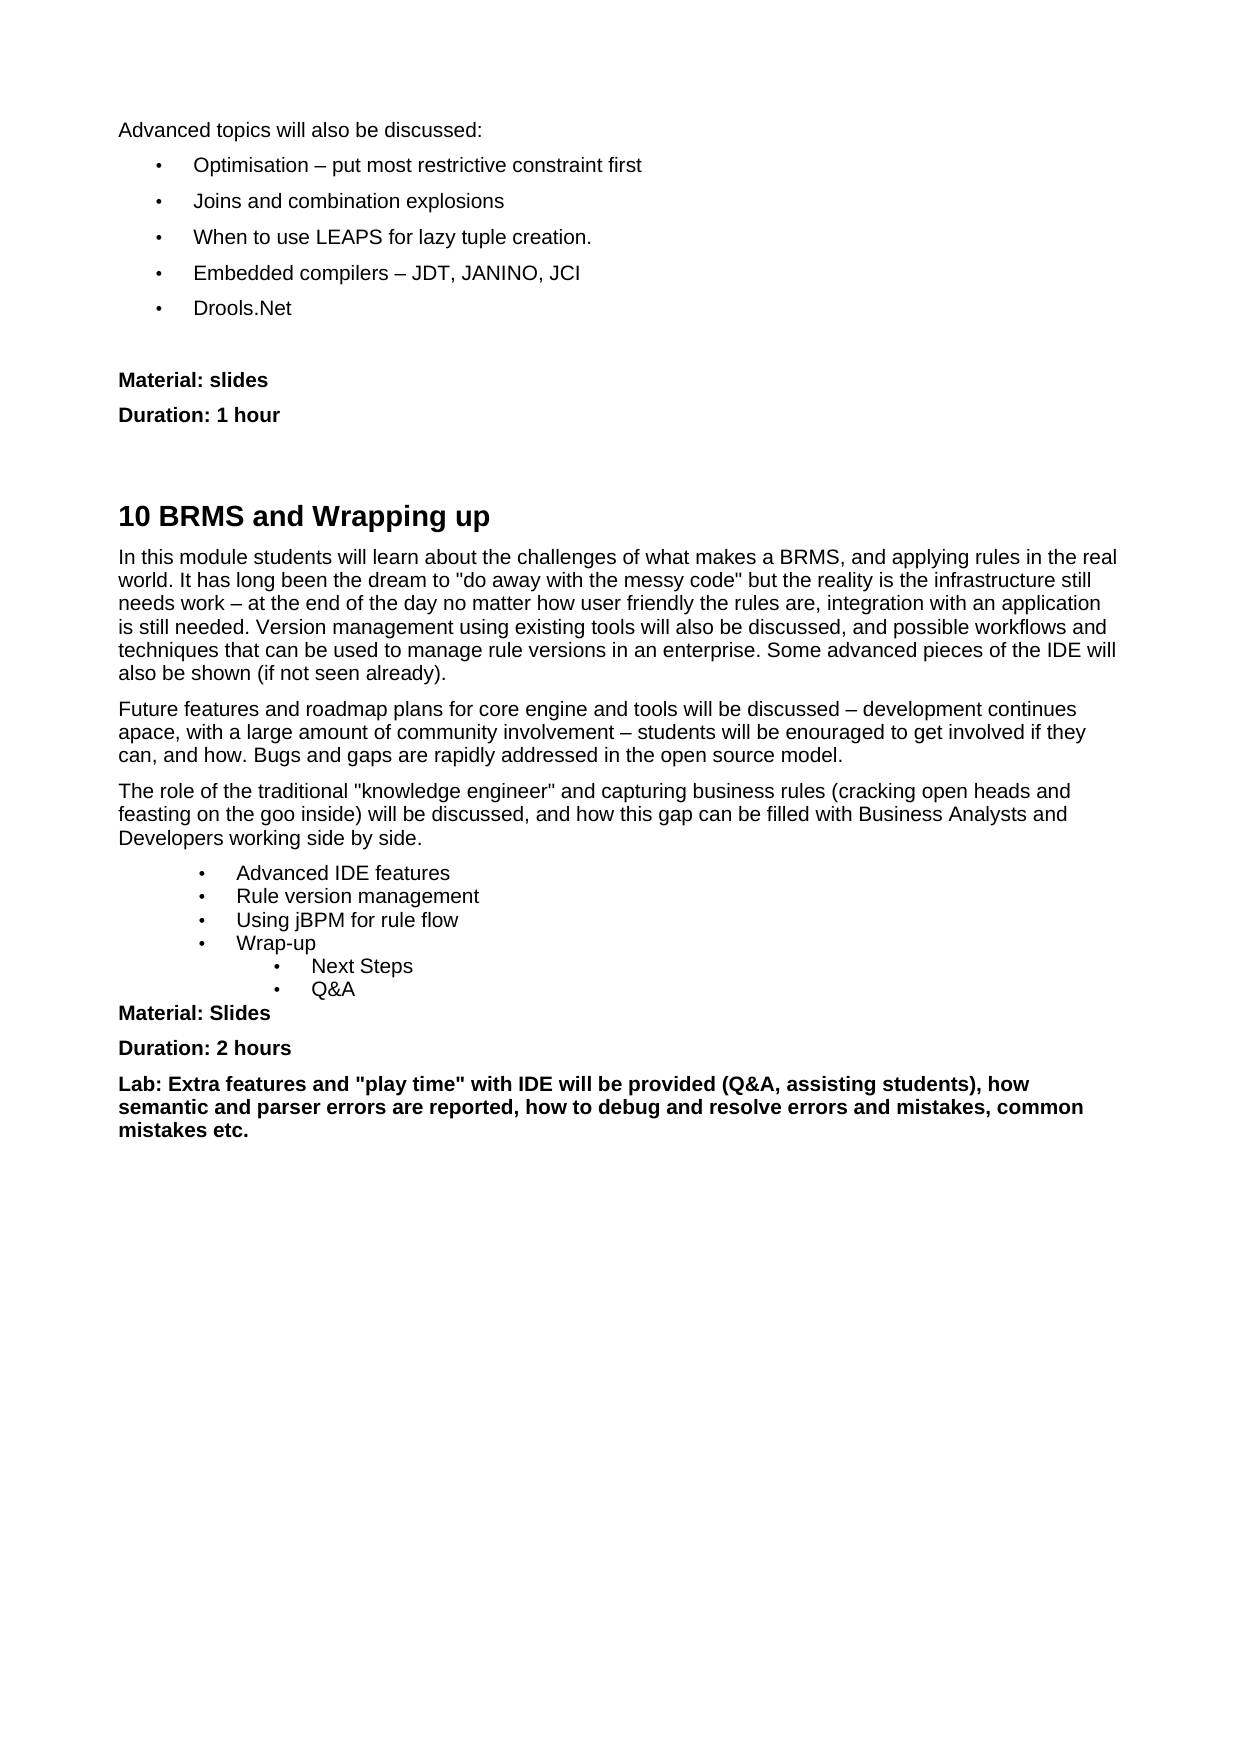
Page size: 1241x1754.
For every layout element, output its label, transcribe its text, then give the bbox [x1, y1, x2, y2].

list Drools.Net [156, 297, 1122, 320]
list Using jBPM for rule flow [199, 908, 1122, 931]
text Lab: Extra features and "play time" with IDE will be provided (Q&A, assisting students), how semantic and parser errors are reported, how to debug and resolve errors and mistakes, common mistakes etc. [118, 1073, 1122, 1142]
list Wrap-up [199, 931, 1122, 955]
text Material: slides [118, 368, 1122, 391]
text In this module students will learn about the challenges of what makes a BRMS, and applying rules in the real world. It has long been the dream to "do away with the messy code" but the reality is the infrastructure still needs work – at the end of the day no matter how user friendly the rules are, integration with an application is still needed. Version management using existing tools will also be discussed, and possible workflows and techniques that can be used to manage rule versions in an enterprise. Some advanced pieces of the IDE will also be shown (if not seen already). [118, 546, 1122, 685]
list Joins and combination explosions [156, 189, 1122, 213]
text Future features and roadmap plans for core engine and tools will be discussed – development continues apace, with a large amount of community involvement – students will be enouraged to get involved if they can, and how. Bugs and gaps are rapidly addressed in the open source model. [118, 697, 1122, 767]
list Q&A [274, 978, 1122, 1001]
text The role of the traditional "knowledge engineer" and capturing business rules (cracking open heads and feasting on the goo inside) will be discussed, and how this gap can be filled with Business Analysts and Developers working side by side. [118, 779, 1122, 849]
list Embedded compilers – JDT, JANINO, JCI [156, 261, 1122, 284]
list When to use LEAPS for lazy tuple creation. [156, 225, 1122, 248]
text Advanced topics will also be discussed: [118, 118, 1122, 141]
text Duration: 2 hours [118, 1037, 1122, 1060]
text Duration: 1 hour [118, 404, 1122, 427]
list Advanced IDE features [199, 862, 1122, 885]
list Optimisation – put most restrictive constraint first [156, 154, 1122, 177]
text Material: Slides [118, 1001, 1122, 1024]
subtitle 10 BRMS and Wrapping up [118, 500, 1122, 533]
list Next Steps [274, 955, 1122, 978]
list Rule version management [199, 885, 1122, 908]
